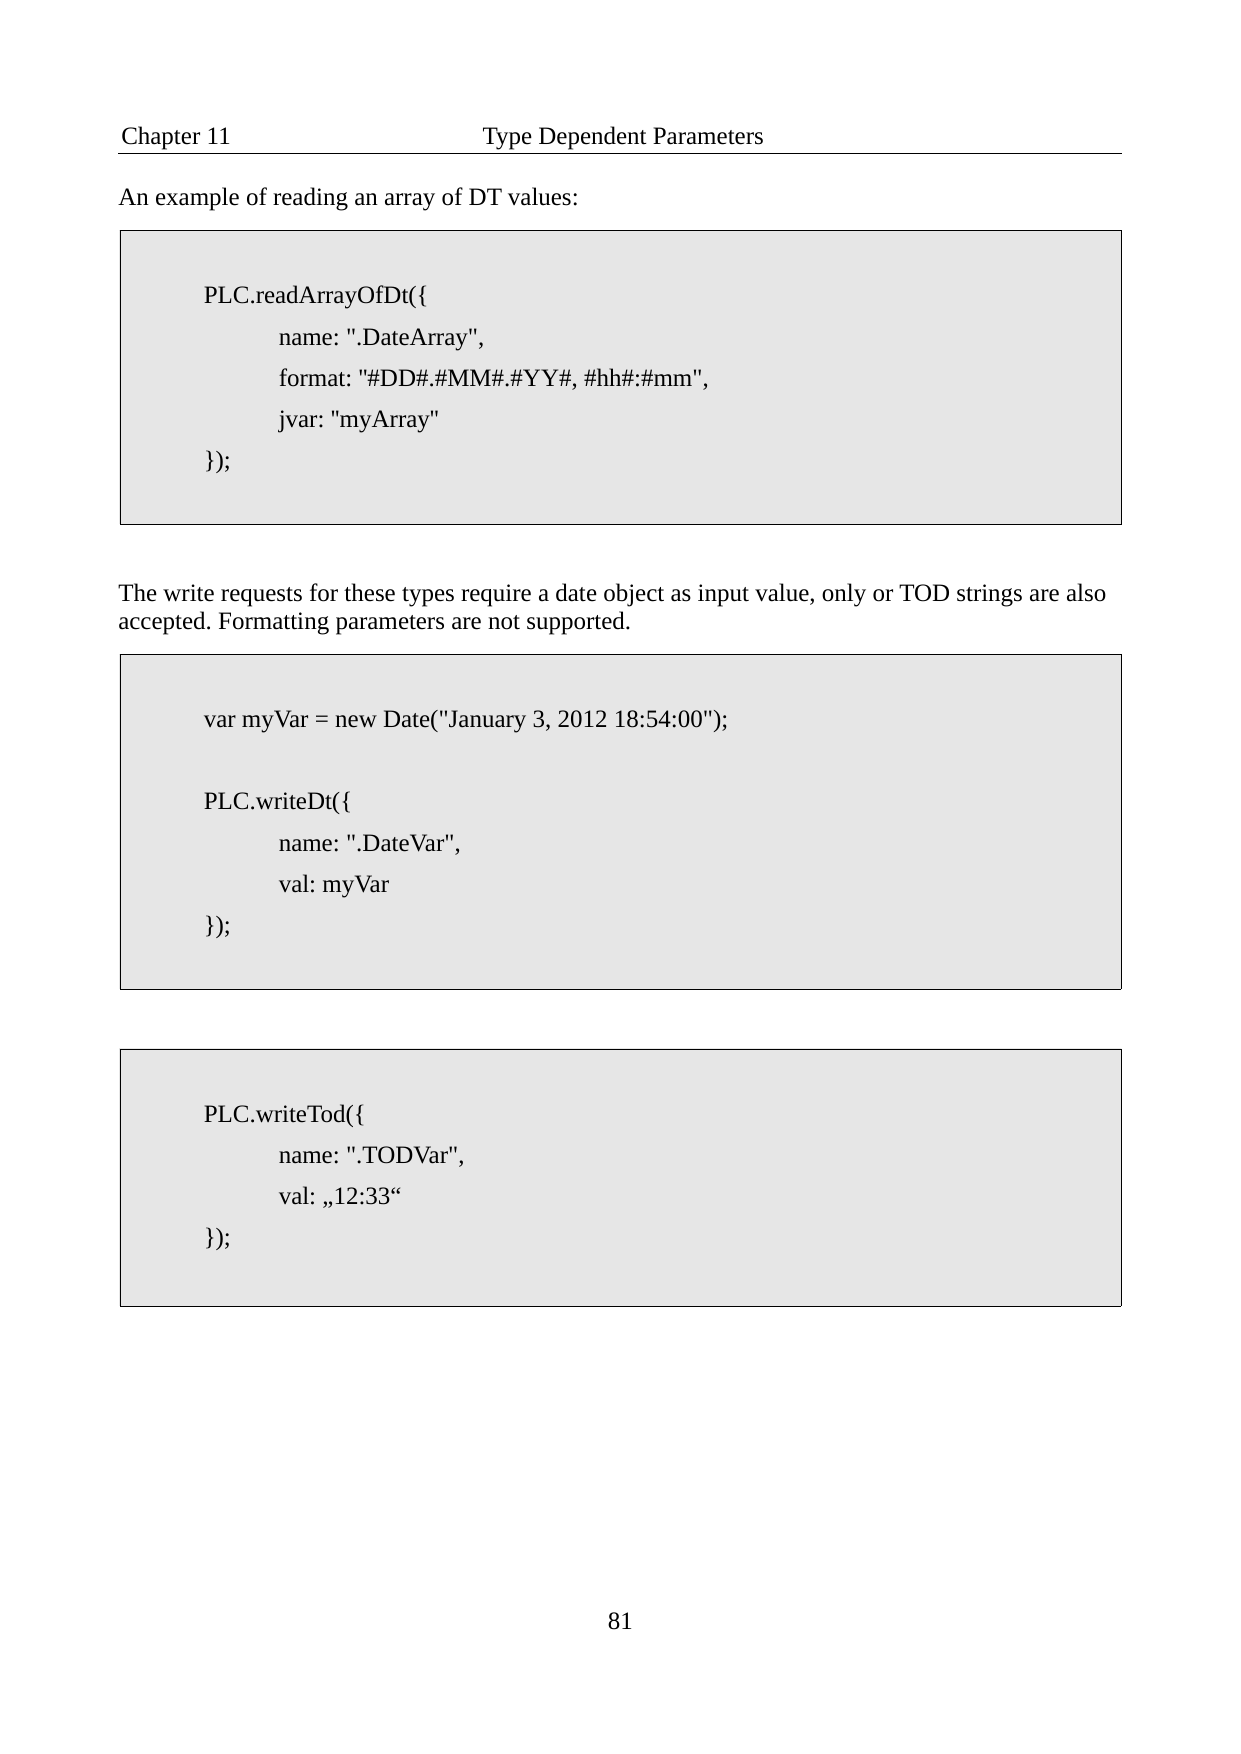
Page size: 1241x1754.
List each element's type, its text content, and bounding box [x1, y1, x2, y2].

text jvar: ''myArray'' [128, 404, 1112, 433]
text PLC.writeTod({ [128, 1099, 1112, 1127]
text }); [128, 446, 1112, 474]
text var myVar = new Date("January 3, 2012 18:54:00"); [128, 704, 1112, 733]
text The write requests for these types require a date object as input value, only or TOD strings are also accepted. Formatting parameters are not supported. [118, 578, 1122, 635]
text }); [128, 1222, 1112, 1251]
text PLC.writeDt({ [128, 786, 1112, 815]
text name: ".DateArray", [128, 322, 1112, 351]
text An example of reading an array of DT values: [118, 182, 1122, 211]
text name: ".TODVar", [128, 1140, 1112, 1169]
text val: myVar [128, 869, 1112, 898]
text name: ".DateVar", [128, 828, 1112, 856]
text }); [128, 910, 1112, 939]
text PLC.readArrayOfDt({ [128, 281, 1112, 309]
text val: „12:33“ [128, 1181, 1112, 1210]
text format: ''#DD#.#MM#.#YY#, #hh#:#mm", [128, 363, 1112, 392]
